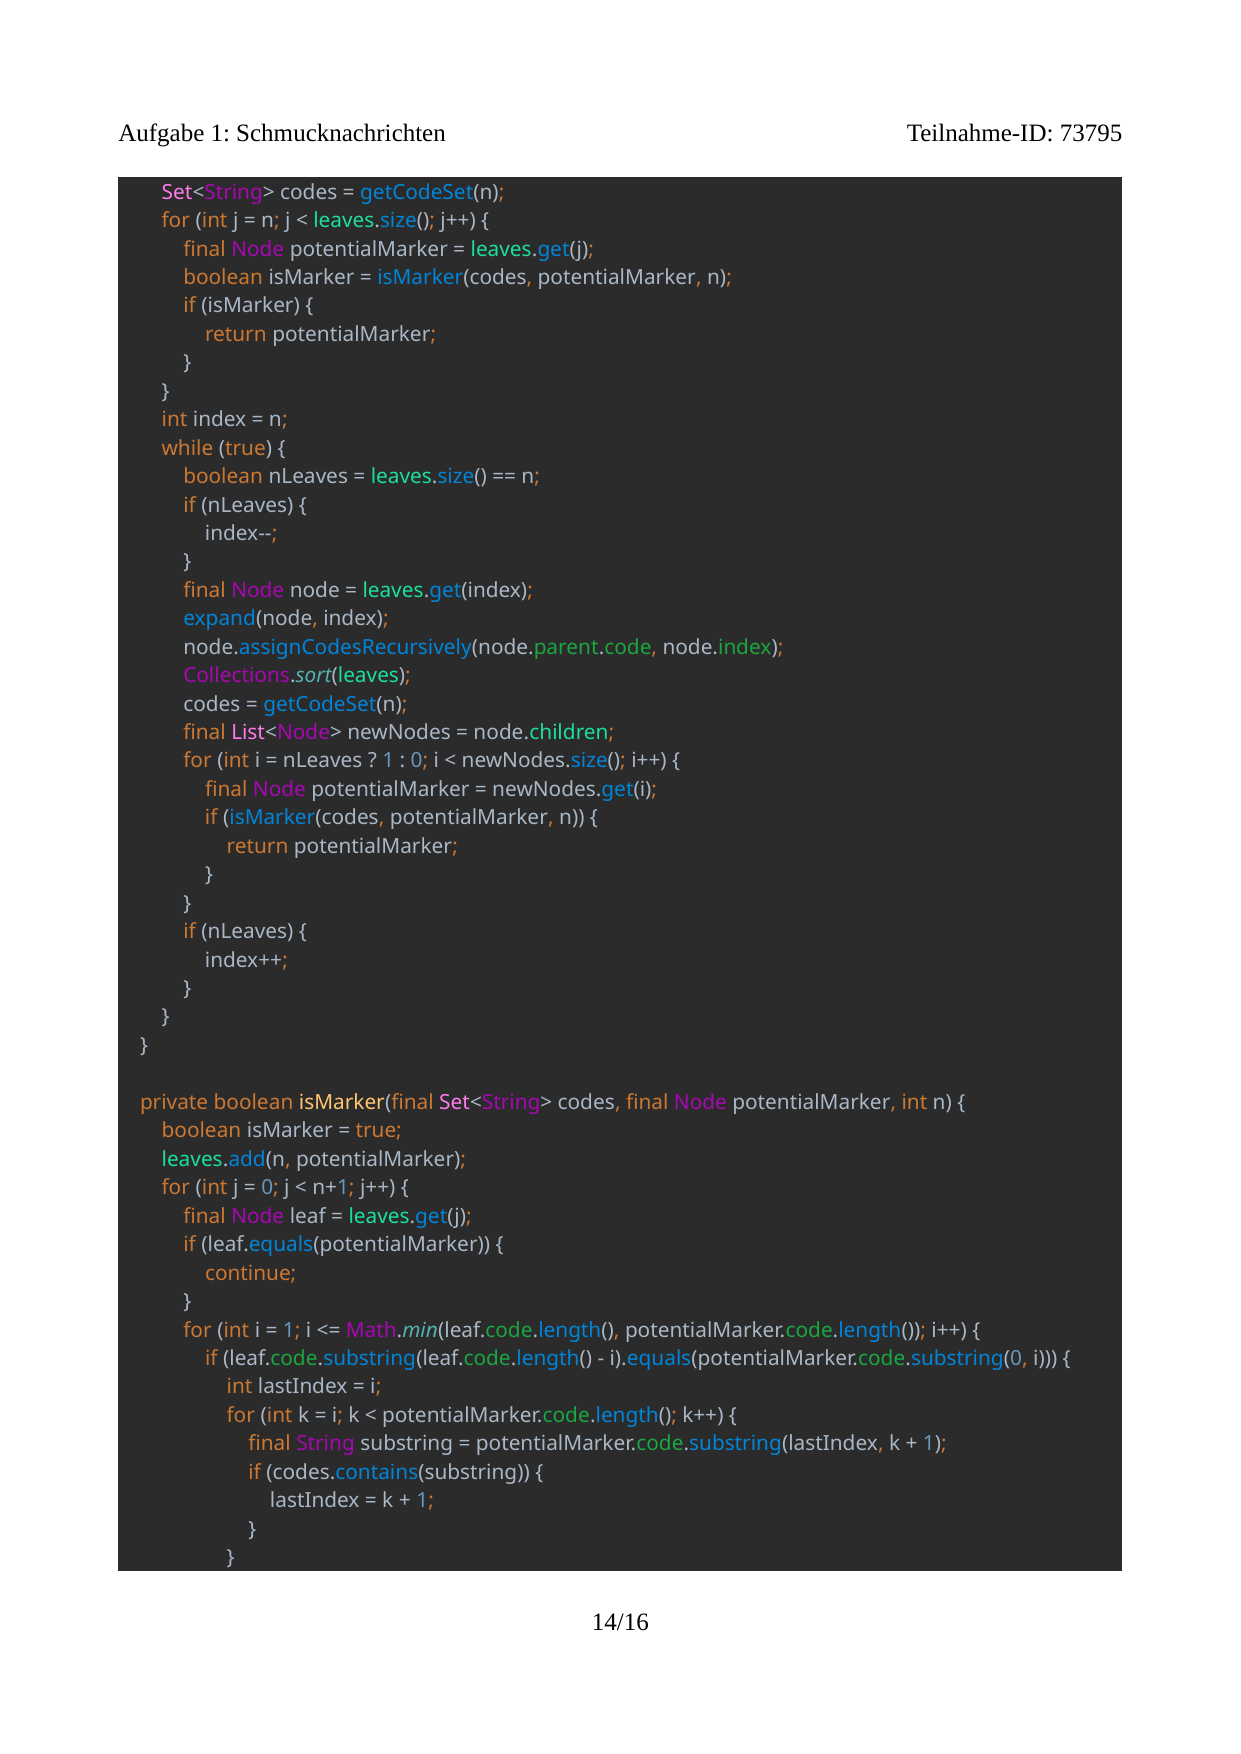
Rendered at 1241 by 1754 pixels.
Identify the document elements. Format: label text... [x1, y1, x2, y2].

text private boolean isMarker(final Set<String> codes, final Node potentialMarker, int n) { boolean isMarker = true; leaves.add(n, potentialMarker); for (int j = 0; j < n+1; j++) { final Node leaf = leaves.get(j); if (leaf.equals(potentialMarker)) { continue; } for (int i = 1; i <= Math.min(leaf.code.length(), potentialMarker.code.length()); i++) { if (leaf.code.substring(leaf.code.length() - i).equals(potentialMarker.code.substring(0, i))) { int lastIndex = i; for (int k = i; k < potentialMarker.code.length(); k++) { final String substring = potentialMarker.code.substring(lastIndex, k + 1); if (codes.contains(substring)) { lastIndex = k + 1; } } [118, 1087, 1122, 1571]
text Set<String> codes = getCodeSet(n); for (int j = n; j < leaves.size(); j++) { final Node potentialMarker = leaves.get(j); boolean isMarker = isMarker(codes, potentialMarker, n); if (isMarker) { return potentialMarker; } } int index = n; while (true) { boolean nLeaves = leaves.size() == n; if (nLeaves) { index--; } final Node node = leaves.get(index); expand(node, index); node.assignCodesRecursively(node.parent.code, node.index); Collections.sort(leaves); codes = getCodeSet(n); final List<Node> newNodes = node.children; for (int i = nLeaves ? 1 : 0; i < newNodes.size(); i++) { final Node potentialMarker = newNodes.get(i); if (isMarker(codes, potentialMarker, n)) { return potentialMarker; } } if (nLeaves) { index++; } } } [118, 177, 1122, 1058]
